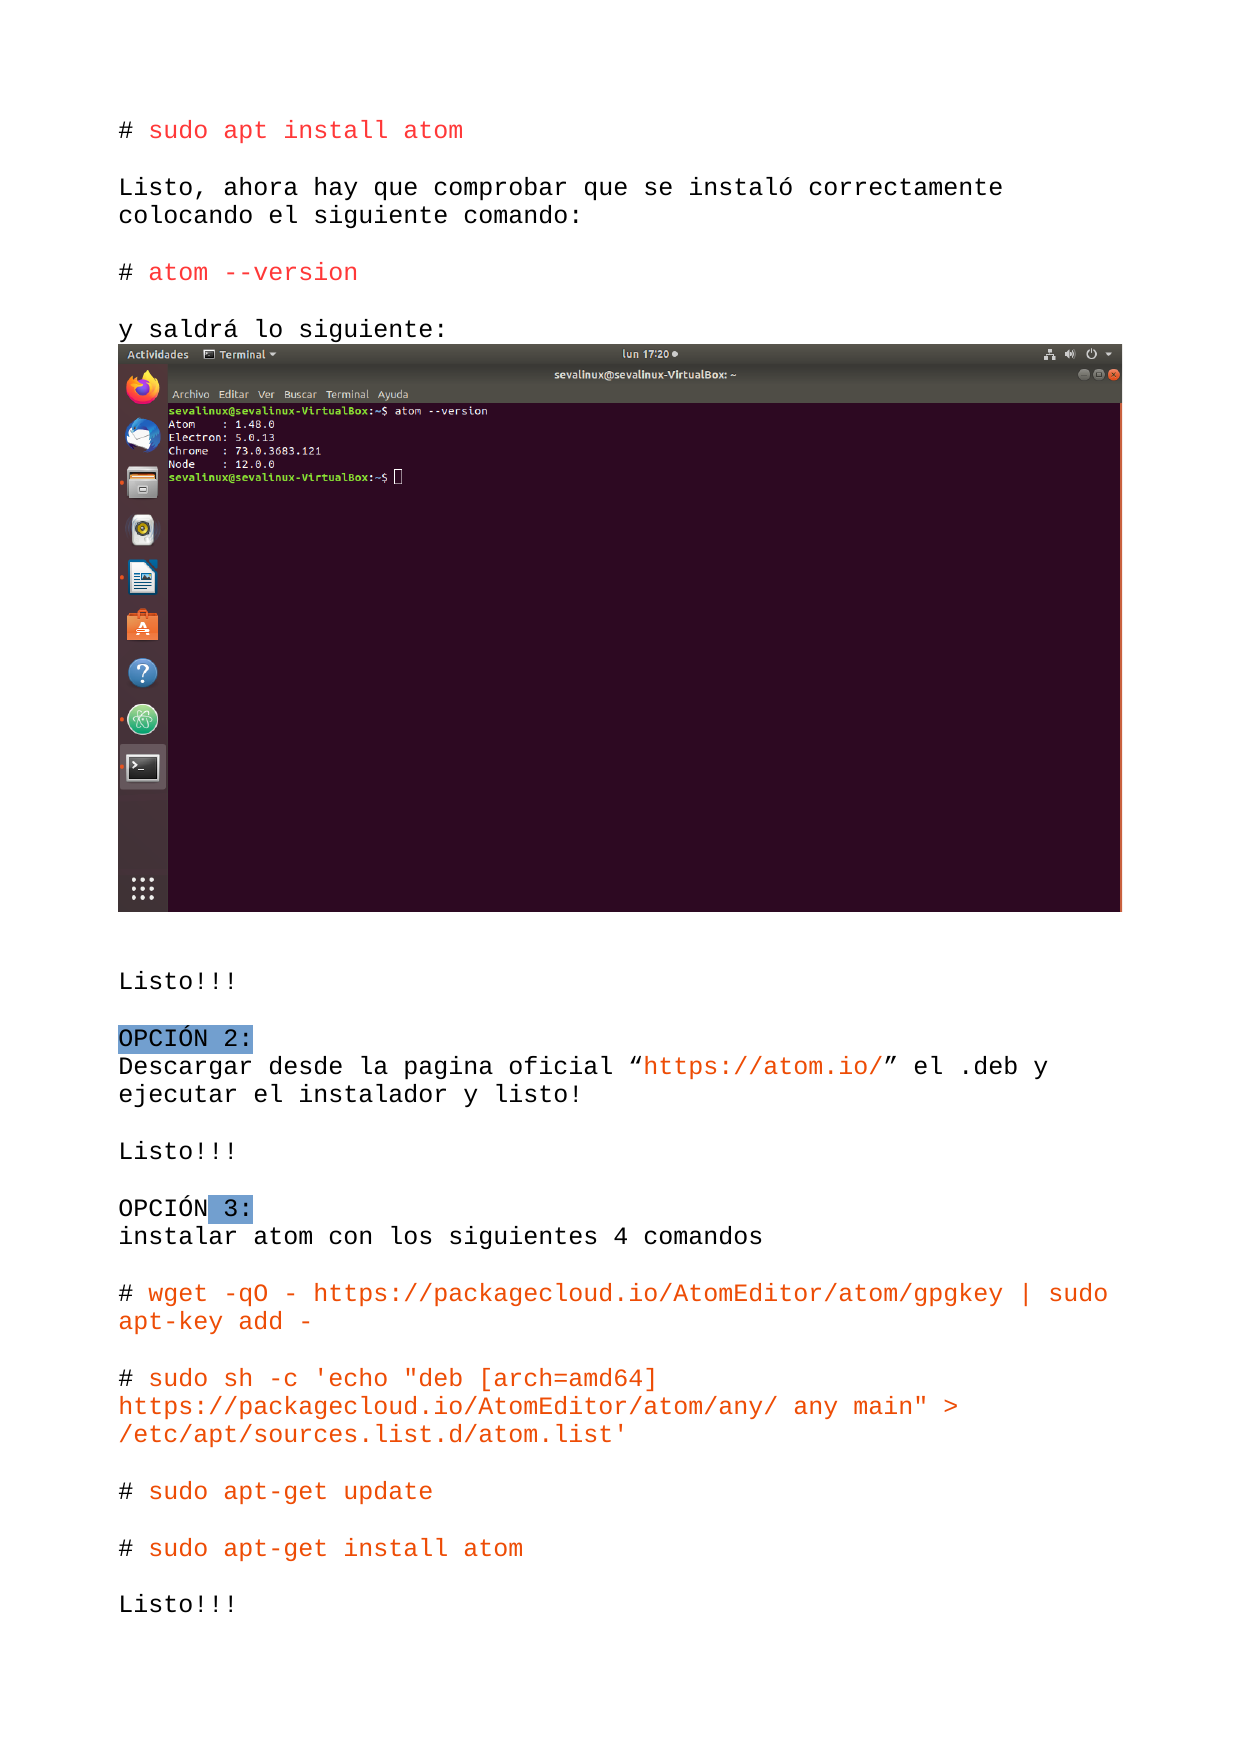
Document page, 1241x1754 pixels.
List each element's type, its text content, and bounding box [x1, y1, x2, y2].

text Listo!!! [118, 1139, 1122, 1167]
text Listo!!! [118, 1592, 1122, 1620]
text # sudo apt-get install atom [118, 1535, 1122, 1564]
text y saldrá lo siguiente: [118, 316, 1122, 344]
text Listo, ahora hay que comprobar que se instaló correctamente colocando el siguiente comando: [118, 175, 1122, 231]
text instalar atom con los siguientes 4 comandos [118, 1224, 1122, 1252]
text # atom --version [118, 260, 1122, 288]
text OPCIÓN 2: [118, 1025, 1122, 1054]
picture [118, 344, 1123, 912]
text Descargar desde la pagina oficial “https://atom.io/” el .deb y ejecutar el instalador y listo! [118, 1054, 1122, 1110]
text # wget -qO - https://packagecloud.io/AtomEditor/atom/gpgkey | sudo apt-key add - [118, 1280, 1122, 1337]
text OPCIÓN 3: [118, 1195, 1122, 1224]
text # sudo apt install atom [118, 118, 1122, 146]
text Listo!!! [118, 969, 1122, 997]
text # sudo apt-get update [118, 1479, 1122, 1507]
text # sudo sh -c 'echo "deb [arch=amd64] https://packagecloud.io/AtomEditor/atom/any/ any main" > /etc/apt/sources.list.d/atom.list' [118, 1365, 1122, 1450]
